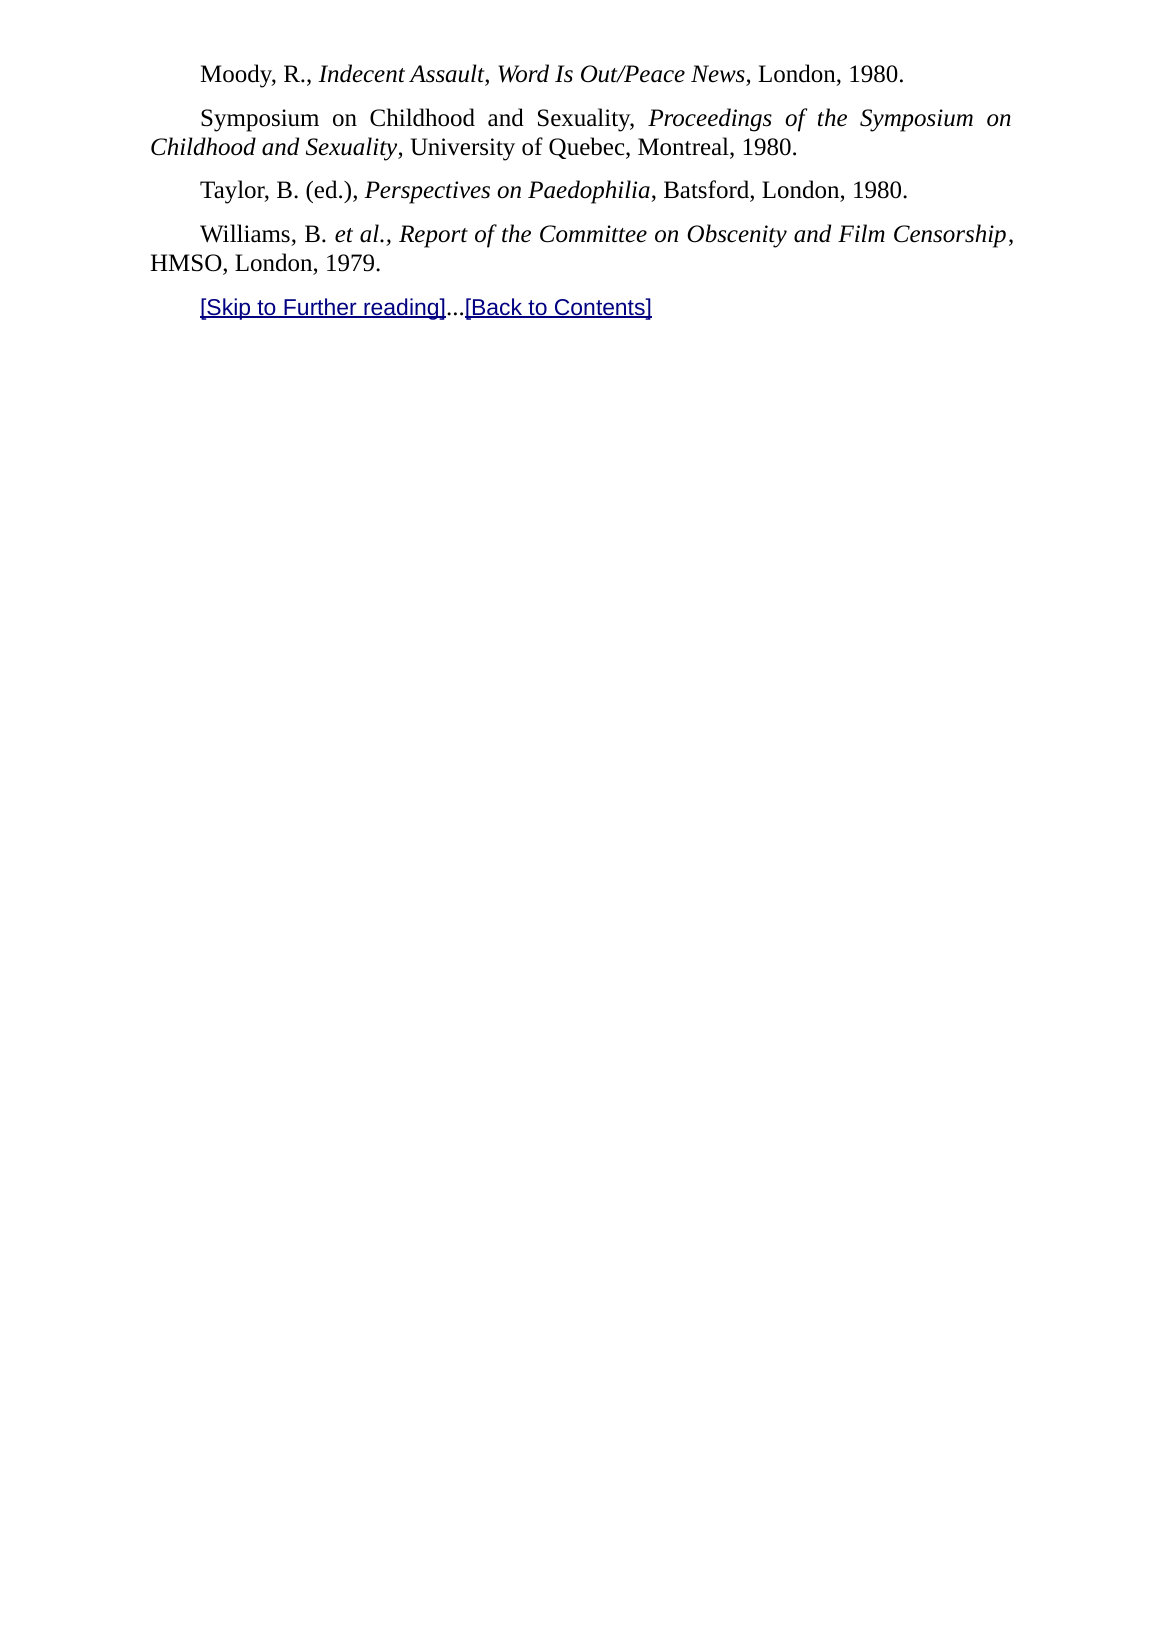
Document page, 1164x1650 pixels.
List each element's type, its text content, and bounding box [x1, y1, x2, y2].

text Moody, R., Indecent Assault, Word Is Out/Peace News, London, 1980. [150, 59, 1014, 88]
text Williams, B. et al., Report of the Committee on Obscenity and Film Censorship, HMSO, London, 1979. [150, 219, 1014, 277]
text Symposium on Childhood and Sexuality, Proceedings of the Symposium on Childhood and Sexuality, University of Quebec, Montreal, 1980. [150, 103, 1014, 160]
text Taylor, B. (ed.), Perspectives on Paedophilia, Batsford, London, 1980. [150, 175, 1014, 204]
text [Skip to Further reading]...[Back to Contents] [150, 292, 1014, 320]
